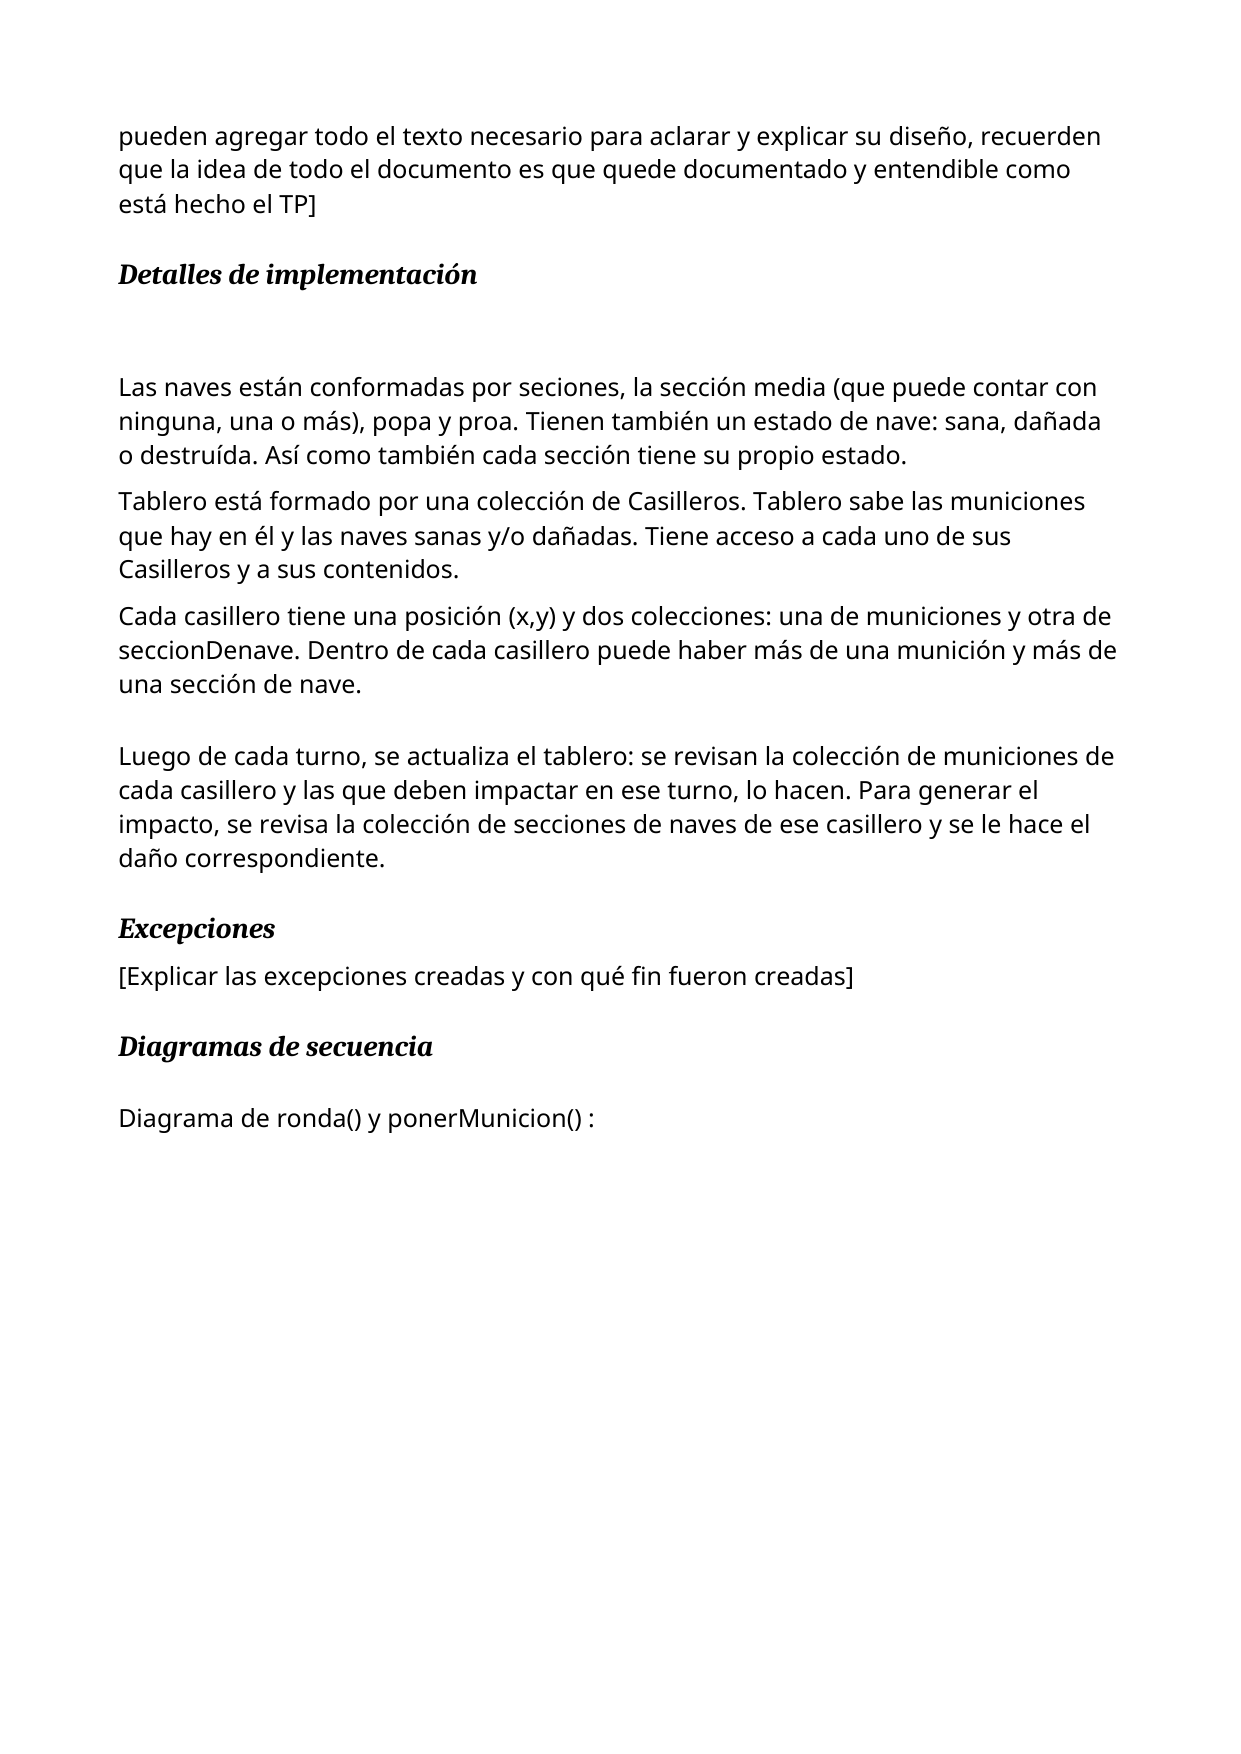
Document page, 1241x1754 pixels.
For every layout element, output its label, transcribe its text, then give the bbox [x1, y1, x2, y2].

text Tablero está formado por una colección de Casilleros. Tablero sabe las municiones que hay en él y las naves sanas y/o dañadas. Tiene acceso a cada uno de sus Casilleros y a sus contenidos. [118, 484, 1122, 586]
text Detalles de implementación [118, 258, 1122, 291]
text [Explicar las excepciones creadas y con qué fin fueron creadas] [118, 958, 1122, 992]
text Excepciones [118, 912, 1122, 946]
text Diagrama de ronda() y ponerMunicion() : [118, 1101, 1122, 1135]
text Cada casillero tiene una posición (x,y) y dos colecciones: una de municiones y otra de seccionDenave. Dentro de cada casillero puede haber más de una munición y más de una sección de nave. [118, 599, 1122, 701]
text Luego de cada turno, se actualiza el tablero: se revisan la colección de municiones de cada casillero y las que deben impactar en ese turno, lo hacen. Para generar el impacto, se revisa la colección de secciones de naves de ese casillero y se le hace el daño correspondiente. [118, 738, 1122, 875]
text Diagramas de secuencia [118, 1030, 1122, 1063]
text Las naves están conformadas por seciones, la sección media (que puede contar con ninguna, una o más), popa y proa. Tienen también un estado de nave: sana, dañada o destruída. Así como también cada sección tiene su propio estado. [118, 369, 1122, 472]
text pueden agregar todo el texto necesario para aclarar y explicar su diseño, recuerden que la idea de todo el documento es que quede documentado y entendible como está hecho el TP] [118, 118, 1122, 220]
